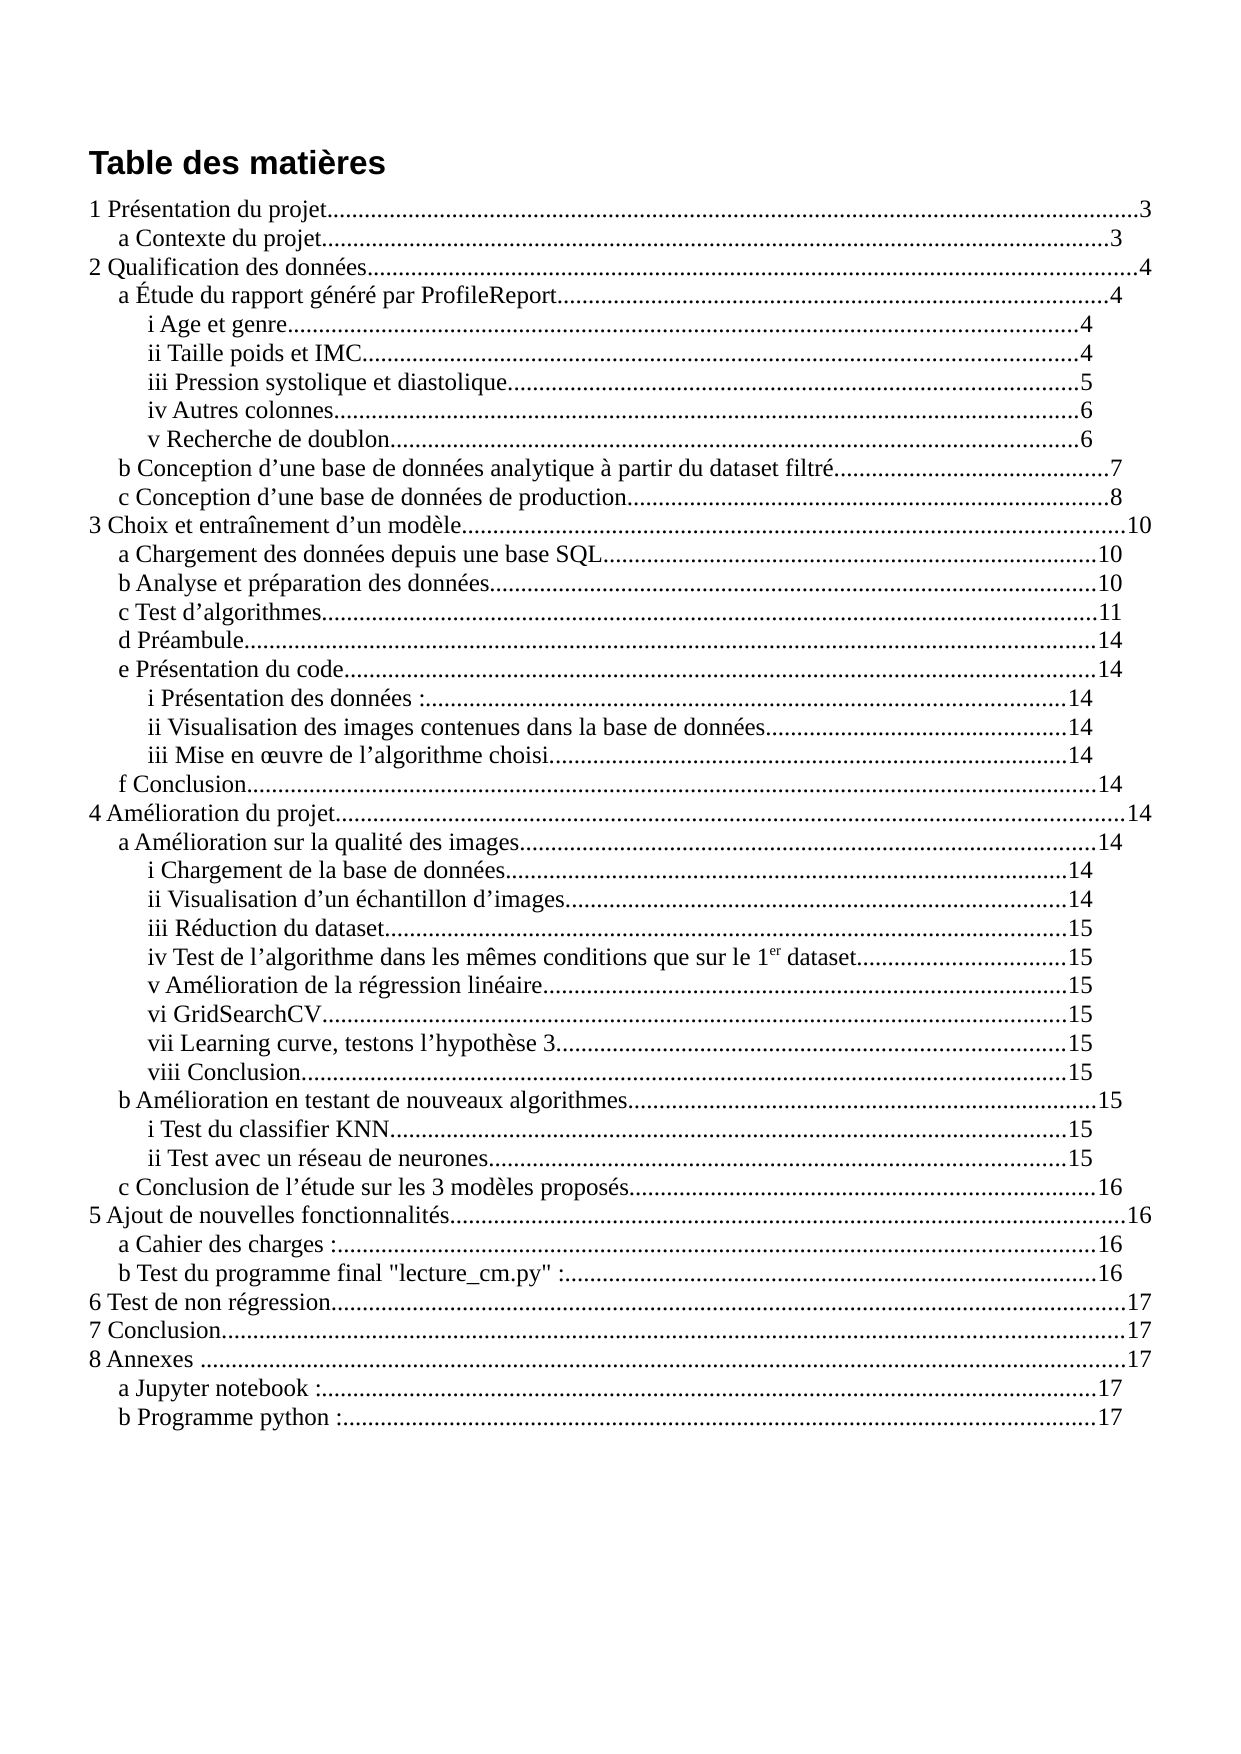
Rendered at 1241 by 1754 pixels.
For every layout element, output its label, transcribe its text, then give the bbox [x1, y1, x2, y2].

text a Contexte du projet 3 [118, 223, 1152, 252]
text iii Mise en œuvre de l’algorithme choisi. 14 [147, 740, 1152, 769]
text vii Learning curve, testons l’hypothèse 3. 15 [147, 1028, 1152, 1057]
text ii Visualisation des images contenues dans la base de données. 14 [147, 712, 1152, 740]
text 4 Amélioration du projet 14 [88, 798, 1152, 827]
text b Analyse et préparation des données. 10 [118, 568, 1152, 597]
text i Age et genre. 4 [147, 309, 1152, 338]
text ii Visualisation d’un échantillon d’images. 14 [147, 884, 1152, 913]
text iv Test de l’algorithme dans les mêmes conditions que sur le 1er dataset. 15 [147, 942, 1152, 970]
text 8 Annexes . 17 [88, 1344, 1152, 1373]
text iii Réduction du dataset. 15 [147, 913, 1152, 942]
text a Chargement des données depuis une base SQL. 10 [118, 539, 1152, 568]
text d Préambule. 14 [118, 625, 1152, 654]
text b Test du programme final "lecture_cm.py" : 16 [118, 1258, 1152, 1287]
text i Test du classifier KNN. 15 [147, 1114, 1152, 1143]
text b Programme python : 17 [118, 1402, 1152, 1430]
text viii Conclusion. 15 [147, 1057, 1152, 1085]
text iii Pression systolique et diastolique. 5 [147, 367, 1152, 395]
text ii Test avec un réseau de neurones. 15 [147, 1143, 1152, 1172]
text vi GridSearchCV 15 [147, 999, 1152, 1028]
text f Conclusion. 14 [118, 769, 1152, 798]
text 2 Qualification des données. 4 [88, 252, 1152, 280]
text a Étude du rapport généré par ProfileReport. 4 [118, 280, 1152, 309]
text v Recherche de doublon. 6 [147, 424, 1152, 453]
text v Amélioration de la régression linéaire. 15 [147, 970, 1152, 999]
text iv Autres colonnes. 6 [147, 395, 1152, 424]
text c Test d’algorithmes 11 [118, 597, 1152, 625]
text 6 Test de non régression. 17 [88, 1287, 1152, 1315]
text a Jupyter notebook : 17 [118, 1373, 1152, 1402]
subtitle Table des matières [88, 143, 1152, 182]
text b Conception d’une base de données analytique à partir du dataset filtré. 7 [118, 453, 1152, 482]
text i Présentation des données : 14 [147, 683, 1152, 712]
text 7 Conclusion. 17 [88, 1315, 1152, 1344]
text 1 Présentation du projet. 3 [88, 194, 1152, 223]
text a Cahier des charges : 16 [118, 1229, 1152, 1258]
text c Conception d’une base de données de production. 8 [118, 482, 1152, 510]
text 3 Choix et entraînement d’un modèle. 10 [88, 510, 1152, 539]
text i Chargement de la base de données. 14 [147, 855, 1152, 884]
text e Présentation du code. 14 [118, 654, 1152, 683]
text 5 Ajout de nouvelles fonctionnalités. 16 [88, 1200, 1152, 1229]
text c Conclusion de l’étude sur les 3 modèles proposés 16 [118, 1172, 1152, 1200]
text b Amélioration en testant de nouveaux algorithmes. 15 [118, 1085, 1152, 1114]
text ii Taille poids et IMC. 4 [147, 338, 1152, 367]
text a Amélioration sur la qualité des images. 14 [118, 827, 1152, 855]
